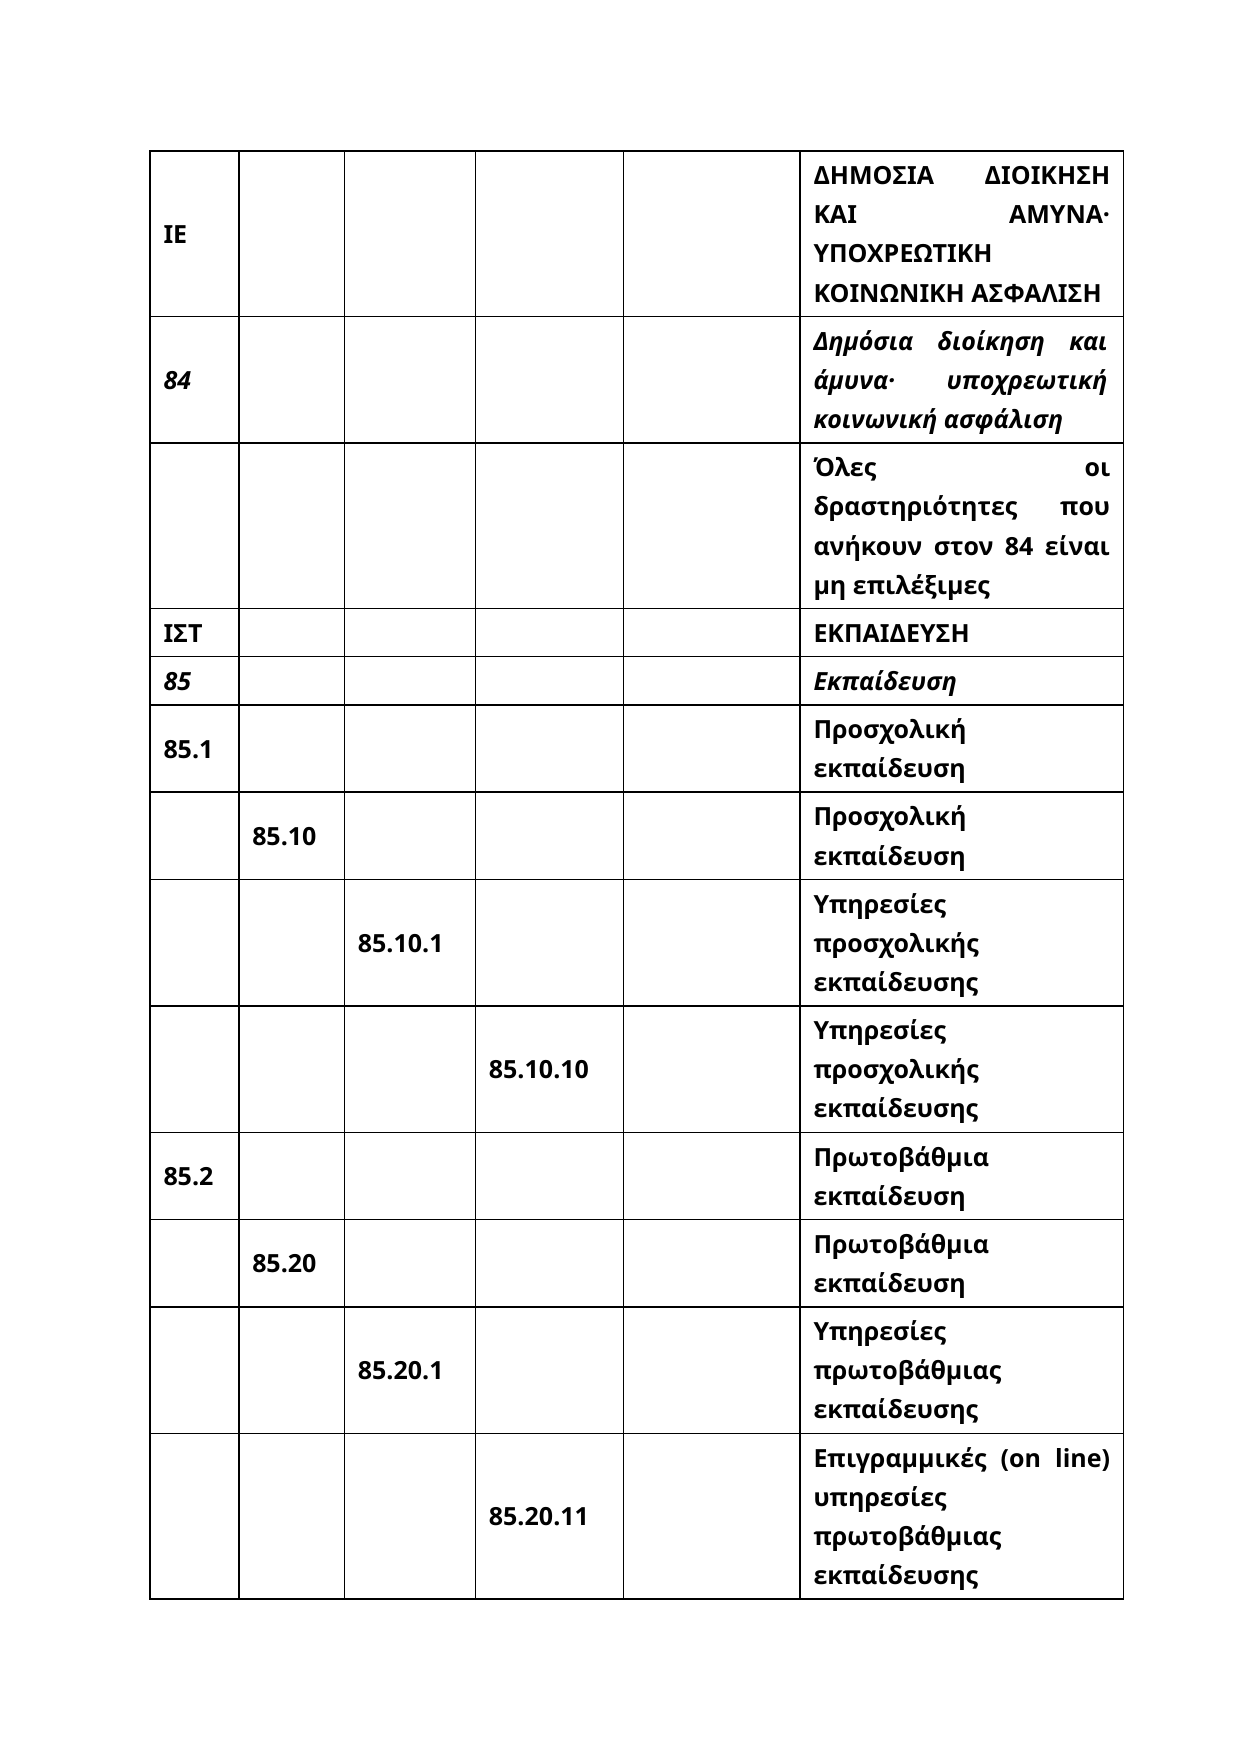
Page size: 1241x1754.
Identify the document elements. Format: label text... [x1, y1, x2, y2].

table_cell 85.20 [240, 1220, 344, 1306]
table_cell [240, 1007, 344, 1131]
table_cell [476, 706, 623, 791]
table_cell 84 [151, 317, 238, 442]
table_cell [624, 706, 799, 791]
table_cell [240, 444, 344, 608]
table_cell 85 [151, 657, 238, 704]
table_cell 85.2 [151, 1133, 238, 1219]
table_cell Πρωτοβάθμια εκπαίδευση [801, 1220, 1123, 1306]
table_cell [240, 657, 344, 704]
table_cell [151, 1308, 238, 1432]
table_cell [345, 1007, 475, 1131]
table_cell Όλες οι δραστηριότητες που ανήκουν στον 84 είναι μη επιλέξιμες [801, 444, 1123, 608]
table_cell 85.20.1 [345, 1308, 475, 1432]
table_cell [345, 1220, 475, 1306]
table_cell 85.10 [240, 793, 344, 878]
table_cell ΙΣΤ [151, 609, 238, 656]
table_cell [240, 880, 344, 1005]
table_cell [240, 317, 344, 442]
table_cell Πρωτοβάθμια εκπαίδευση [801, 1133, 1123, 1219]
table_cell [624, 1308, 799, 1432]
table_cell [151, 880, 238, 1005]
table_cell [624, 152, 799, 316]
table_cell [345, 657, 475, 704]
table_cell [476, 880, 623, 1005]
table_cell Δημόσια διοίκηση και άμυνα· υποχρεωτική κοινωνική ασφάλιση [801, 317, 1123, 442]
table_cell [345, 317, 475, 442]
table_cell [624, 793, 799, 878]
table_cell ΕΚΠΑΙΔΕΥΣΗ [801, 609, 1123, 656]
table_cell [151, 1434, 238, 1598]
table_cell [476, 1220, 623, 1306]
table_cell [151, 793, 238, 878]
table_cell Προσχολική εκπαίδευση [801, 706, 1123, 791]
table_cell Προσχολική εκπαίδευση [801, 793, 1123, 878]
table_cell 85.10.10 [476, 1007, 623, 1131]
table_cell Υπηρεσίες προσχολικής εκπαίδευσης [801, 1007, 1123, 1131]
table_cell [240, 706, 344, 791]
table_cell [240, 1133, 344, 1219]
table_cell [345, 609, 475, 656]
table_cell [345, 152, 475, 316]
table_cell 85.20.11 [476, 1434, 623, 1598]
table_cell Εκπαίδευση [801, 657, 1123, 704]
table_cell [624, 609, 799, 656]
table_cell [345, 1133, 475, 1219]
table_cell [345, 793, 475, 878]
table_cell [476, 657, 623, 704]
table_cell [476, 152, 623, 316]
table_cell [624, 1434, 799, 1598]
table_cell [624, 1007, 799, 1131]
table_cell [240, 1308, 344, 1432]
table_cell Επιγραμμικές (on line) υπηρεσίες πρωτοβάθμιας εκπαίδευσης [801, 1434, 1123, 1598]
table_cell [476, 1133, 623, 1219]
table_cell [476, 609, 623, 656]
table_cell [476, 1308, 623, 1432]
table_cell [345, 706, 475, 791]
table_cell [151, 1220, 238, 1306]
table_cell [624, 1133, 799, 1219]
table_cell [240, 152, 344, 316]
table_cell [624, 657, 799, 704]
table_cell 85.1 [151, 706, 238, 791]
table_cell [151, 444, 238, 608]
table_cell [345, 1434, 475, 1598]
table_cell [624, 1220, 799, 1306]
table_cell [476, 444, 623, 608]
table_cell [624, 880, 799, 1005]
table_cell [240, 609, 344, 656]
table_cell [345, 444, 475, 608]
table_cell 85.10.1 [345, 880, 475, 1005]
table_cell [624, 317, 799, 442]
table_cell IE [151, 152, 238, 316]
table_cell ΔΗΜΟΣΙΑ ΔΙΟΙΚΗΣΗ ΚΑΙ ΑΜΥΝΑ· ΥΠΟΧΡΕΩΤΙΚΗ ΚΟΙΝΩΝΙΚΗ ΑΣΦΑΛΙΣΗ [801, 152, 1123, 316]
table_cell Υπηρεσίες προσχολικής εκπαίδευσης [801, 880, 1123, 1005]
table_cell Υπηρεσίες πρωτοβάθμιας εκπαίδευσης [801, 1308, 1123, 1432]
table_cell [151, 1007, 238, 1131]
table_cell [624, 444, 799, 608]
table_cell [476, 793, 623, 878]
table_cell [240, 1434, 344, 1598]
table_cell [476, 317, 623, 442]
